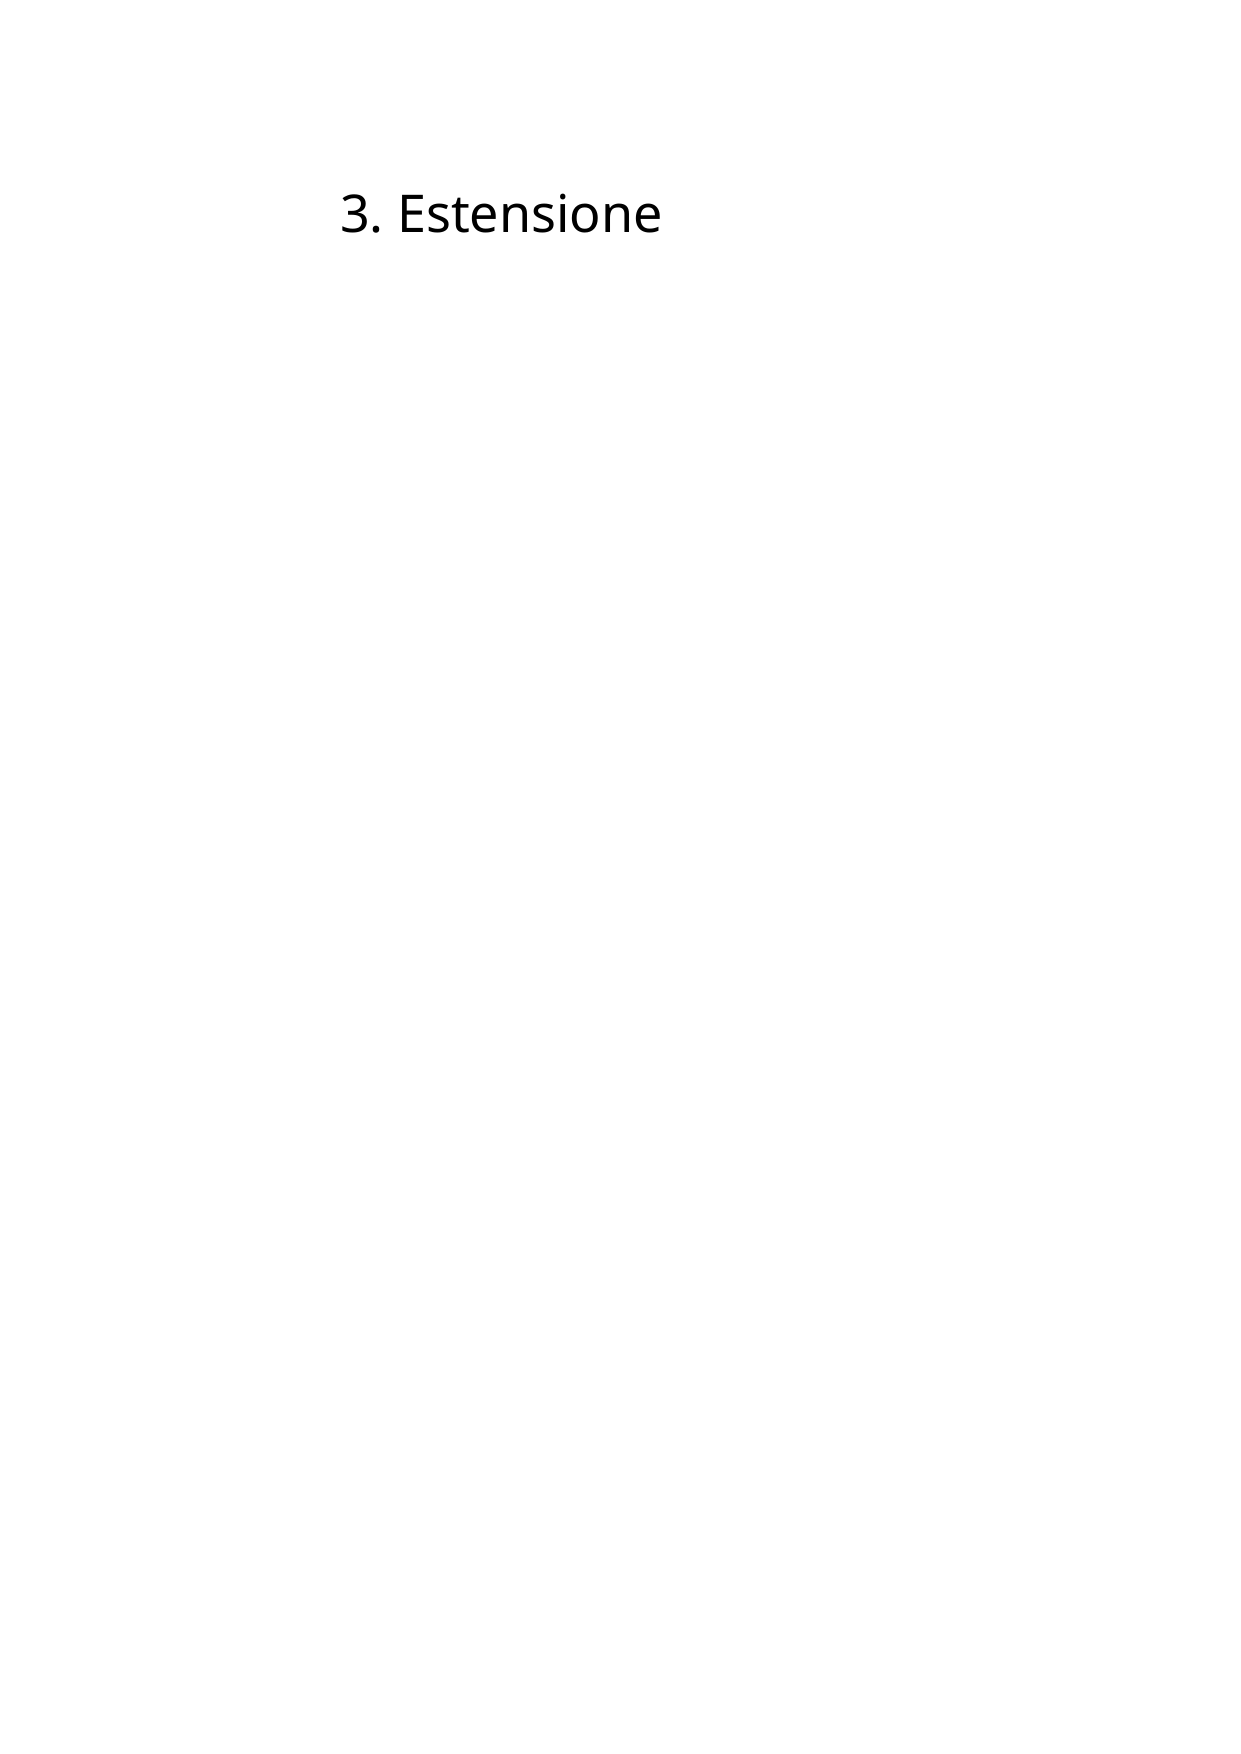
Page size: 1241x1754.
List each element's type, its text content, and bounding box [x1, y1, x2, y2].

text 3. Estensione [340, 176, 1122, 247]
